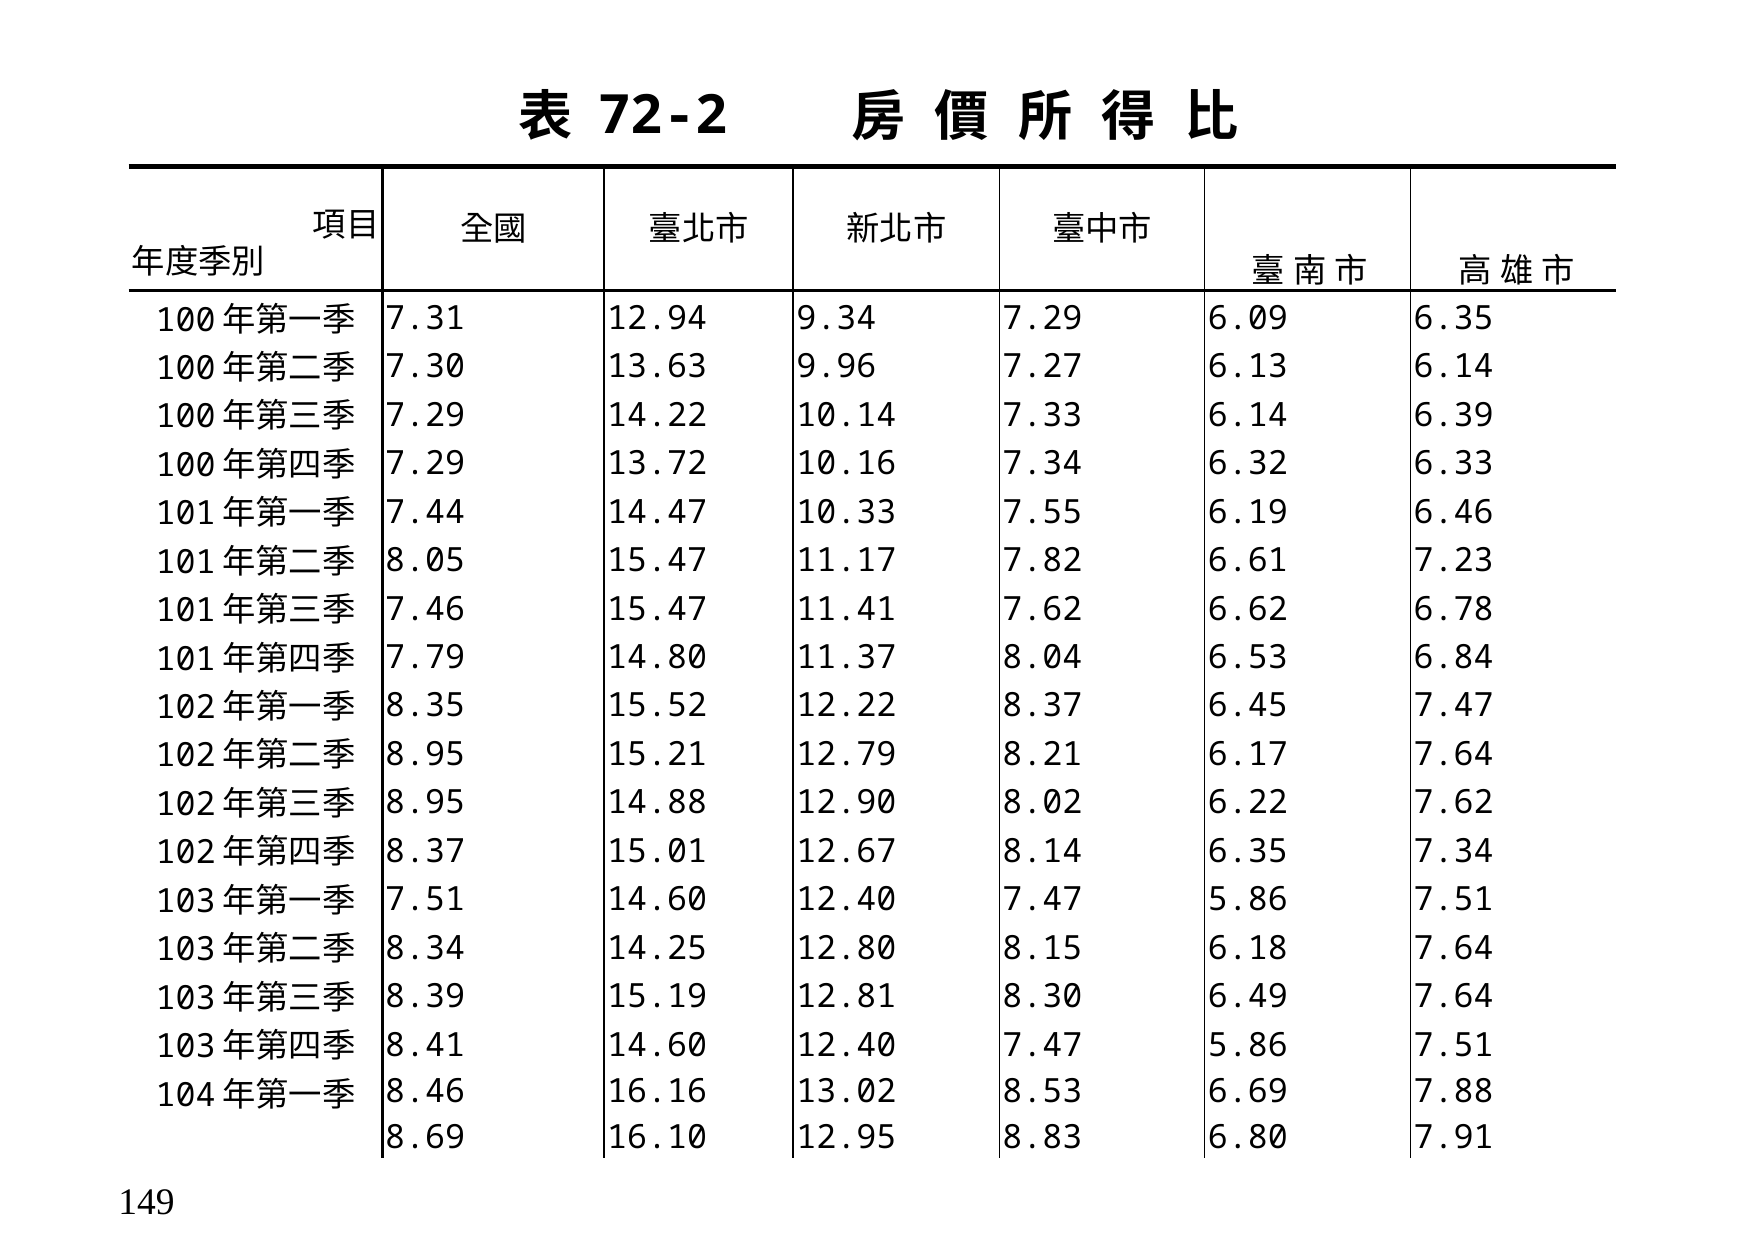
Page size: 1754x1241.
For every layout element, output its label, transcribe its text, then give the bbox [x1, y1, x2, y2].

table_cell 12.79 [794, 728, 999, 777]
table_cell 11.17 [794, 535, 999, 583]
table_cell 6.61 [1205, 535, 1410, 583]
table_cell 12.22 [794, 680, 999, 728]
table_cell 8.21 [1000, 728, 1204, 777]
table_cell 6.78 [1411, 583, 1616, 631]
table_cell 100年第三季 [129, 389, 381, 438]
table_cell 7.30 [384, 341, 603, 389]
table_cell 7.64 [1411, 970, 1616, 1019]
table_cell 12.81 [794, 970, 999, 1019]
table_cell 7.62 [1411, 777, 1616, 825]
table_cell 103年第一季 [129, 874, 381, 922]
table_cell 8.04 [1000, 631, 1204, 680]
table_cell 14.60 [605, 874, 792, 922]
table_cell 12.40 [794, 1019, 999, 1067]
table_cell 103年第二季 [129, 922, 381, 970]
table_cell 13.63 [605, 341, 792, 389]
table_cell 7.51 [384, 874, 603, 922]
table_cell 8.46 8.69 [384, 1067, 603, 1158]
table_cell 9.96 [794, 341, 999, 389]
table_cell 6.18 [1205, 922, 1410, 970]
table_cell 6.45 [1205, 680, 1410, 728]
table_header 臺北市 [605, 169, 792, 289]
table_cell 7.29 [384, 438, 603, 486]
table_cell 8.41 [384, 1019, 603, 1067]
table_cell 15.52 [605, 680, 792, 728]
table_cell 13.72 [605, 438, 792, 486]
table_cell 9.34 [794, 292, 999, 341]
table_cell 15.21 [605, 728, 792, 777]
table_cell 6.14 [1205, 389, 1410, 438]
table_cell 102年第二季 [129, 728, 381, 777]
table_cell 8.34 [384, 922, 603, 970]
table_cell 6.46 [1411, 486, 1616, 534]
table_cell 8.05 [384, 535, 603, 583]
table_cell 7.88 7.91 [1411, 1067, 1616, 1158]
table_header 全國 [384, 169, 603, 289]
table_cell 7.33 [1000, 389, 1204, 438]
table_cell 11.37 [794, 631, 999, 680]
table_cell 101年第一季 [129, 486, 381, 534]
table_cell 14.80 [605, 631, 792, 680]
table_cell 14.47 [605, 486, 792, 534]
table_cell 101年第四季 [129, 631, 381, 680]
table_cell 8.95 [384, 728, 603, 777]
table_cell 12.67 [794, 825, 999, 873]
table_cell 12.80 [794, 922, 999, 970]
table_cell 7.29 [384, 389, 603, 438]
table_cell 8.14 [1000, 825, 1204, 873]
table_cell 7.34 [1411, 825, 1616, 873]
table_cell 7.27 [1000, 341, 1204, 389]
table_cell 7.51 [1411, 1019, 1616, 1067]
table_cell 103年第三季 [129, 970, 381, 1019]
table_cell 7.62 [1000, 583, 1204, 631]
table_cell 8.35 [384, 680, 603, 728]
table_cell 102年第三季 [129, 777, 381, 825]
table_cell 6.39 [1411, 389, 1616, 438]
table_cell 8.37 [1000, 680, 1204, 728]
table_cell 102年第四季 [129, 825, 381, 873]
table_cell 100年第二季 [129, 341, 381, 389]
subtitle 表72-2 房價所得比 [128, 39, 1628, 164]
table_header 臺南市 [1205, 169, 1410, 289]
table_cell 6.09 [1205, 292, 1410, 341]
table_cell 15.47 [605, 583, 792, 631]
table_cell 8.02 [1000, 777, 1204, 825]
table_cell 5.86 [1205, 1019, 1410, 1067]
table_cell 7.47 [1411, 680, 1616, 728]
table_cell 101年第二季 [129, 535, 381, 583]
table_cell 14.60 [605, 1019, 792, 1067]
table_cell 6.33 [1411, 438, 1616, 486]
table_header 新北市 [794, 169, 999, 289]
table_cell 16.16 16.10 [605, 1067, 792, 1158]
table_cell 6.62 [1205, 583, 1410, 631]
table_cell 5.86 [1205, 874, 1410, 922]
table_cell 8.37 [384, 825, 603, 873]
table_cell 6.35 [1411, 292, 1616, 341]
table_cell 8.15 [1000, 922, 1204, 970]
table_cell 6.53 [1205, 631, 1410, 680]
table_cell 6.13 [1205, 341, 1410, 389]
table_cell 6.35 [1205, 825, 1410, 873]
table_cell 6.32 [1205, 438, 1410, 486]
table_cell 7.64 [1411, 922, 1616, 970]
table_cell 101年第三季 [129, 583, 381, 631]
table_cell 10.16 [794, 438, 999, 486]
table_cell 14.22 [605, 389, 792, 438]
table_cell 7.31 [384, 292, 603, 341]
table_cell 13.02 12.95 [794, 1067, 999, 1158]
table_cell 14.25 [605, 922, 792, 970]
table_cell 6.69 6.80 [1205, 1067, 1410, 1158]
table_header 高雄市 [1411, 169, 1616, 289]
table_cell 8.30 [1000, 970, 1204, 1019]
table_cell 7.47 [1000, 1019, 1204, 1067]
table_cell 11.41 [794, 583, 999, 631]
table_cell 14.88 [605, 777, 792, 825]
table_cell 8.53 8.83 [1000, 1067, 1204, 1158]
table_cell 104年第一季 [129, 1067, 381, 1158]
table_cell 6.84 [1411, 631, 1616, 680]
table_cell 103年第四季 [129, 1019, 381, 1067]
table_cell 6.49 [1205, 970, 1410, 1019]
table_cell 15.19 [605, 970, 792, 1019]
table_cell 7.34 [1000, 438, 1204, 486]
table_cell 6.22 [1205, 777, 1410, 825]
table_cell 15.01 [605, 825, 792, 873]
table_cell 10.33 [794, 486, 999, 534]
table_cell 100年第一季 [129, 292, 381, 341]
table_cell 7.64 [1411, 728, 1616, 777]
table_cell 10.14 [794, 389, 999, 438]
table_cell 8.39 [384, 970, 603, 1019]
table_cell 100年第四季 [129, 438, 381, 486]
table_cell 7.46 [384, 583, 603, 631]
table_cell 7.82 [1000, 535, 1204, 583]
table_cell 6.19 [1205, 486, 1410, 534]
table_cell 7.29 [1000, 292, 1204, 341]
table_cell 12.90 [794, 777, 999, 825]
table_cell 7.23 [1411, 535, 1616, 583]
table_cell 7.79 [384, 631, 603, 680]
table_header 臺中市 [1000, 169, 1204, 289]
table_cell 8.95 [384, 777, 603, 825]
table_cell 7.51 [1411, 874, 1616, 922]
table_cell 102年第一季 [129, 680, 381, 728]
table_cell 12.40 [794, 874, 999, 922]
table_cell 12.94 [605, 292, 792, 341]
table_cell 7.47 [1000, 874, 1204, 922]
table_cell 6.17 [1205, 728, 1410, 777]
table_cell 7.55 [1000, 486, 1204, 534]
table_header 項目 年度季別 [129, 169, 381, 289]
table_cell 15.47 [605, 535, 792, 583]
table_cell 7.44 [384, 486, 603, 534]
table_cell 6.14 [1411, 341, 1616, 389]
